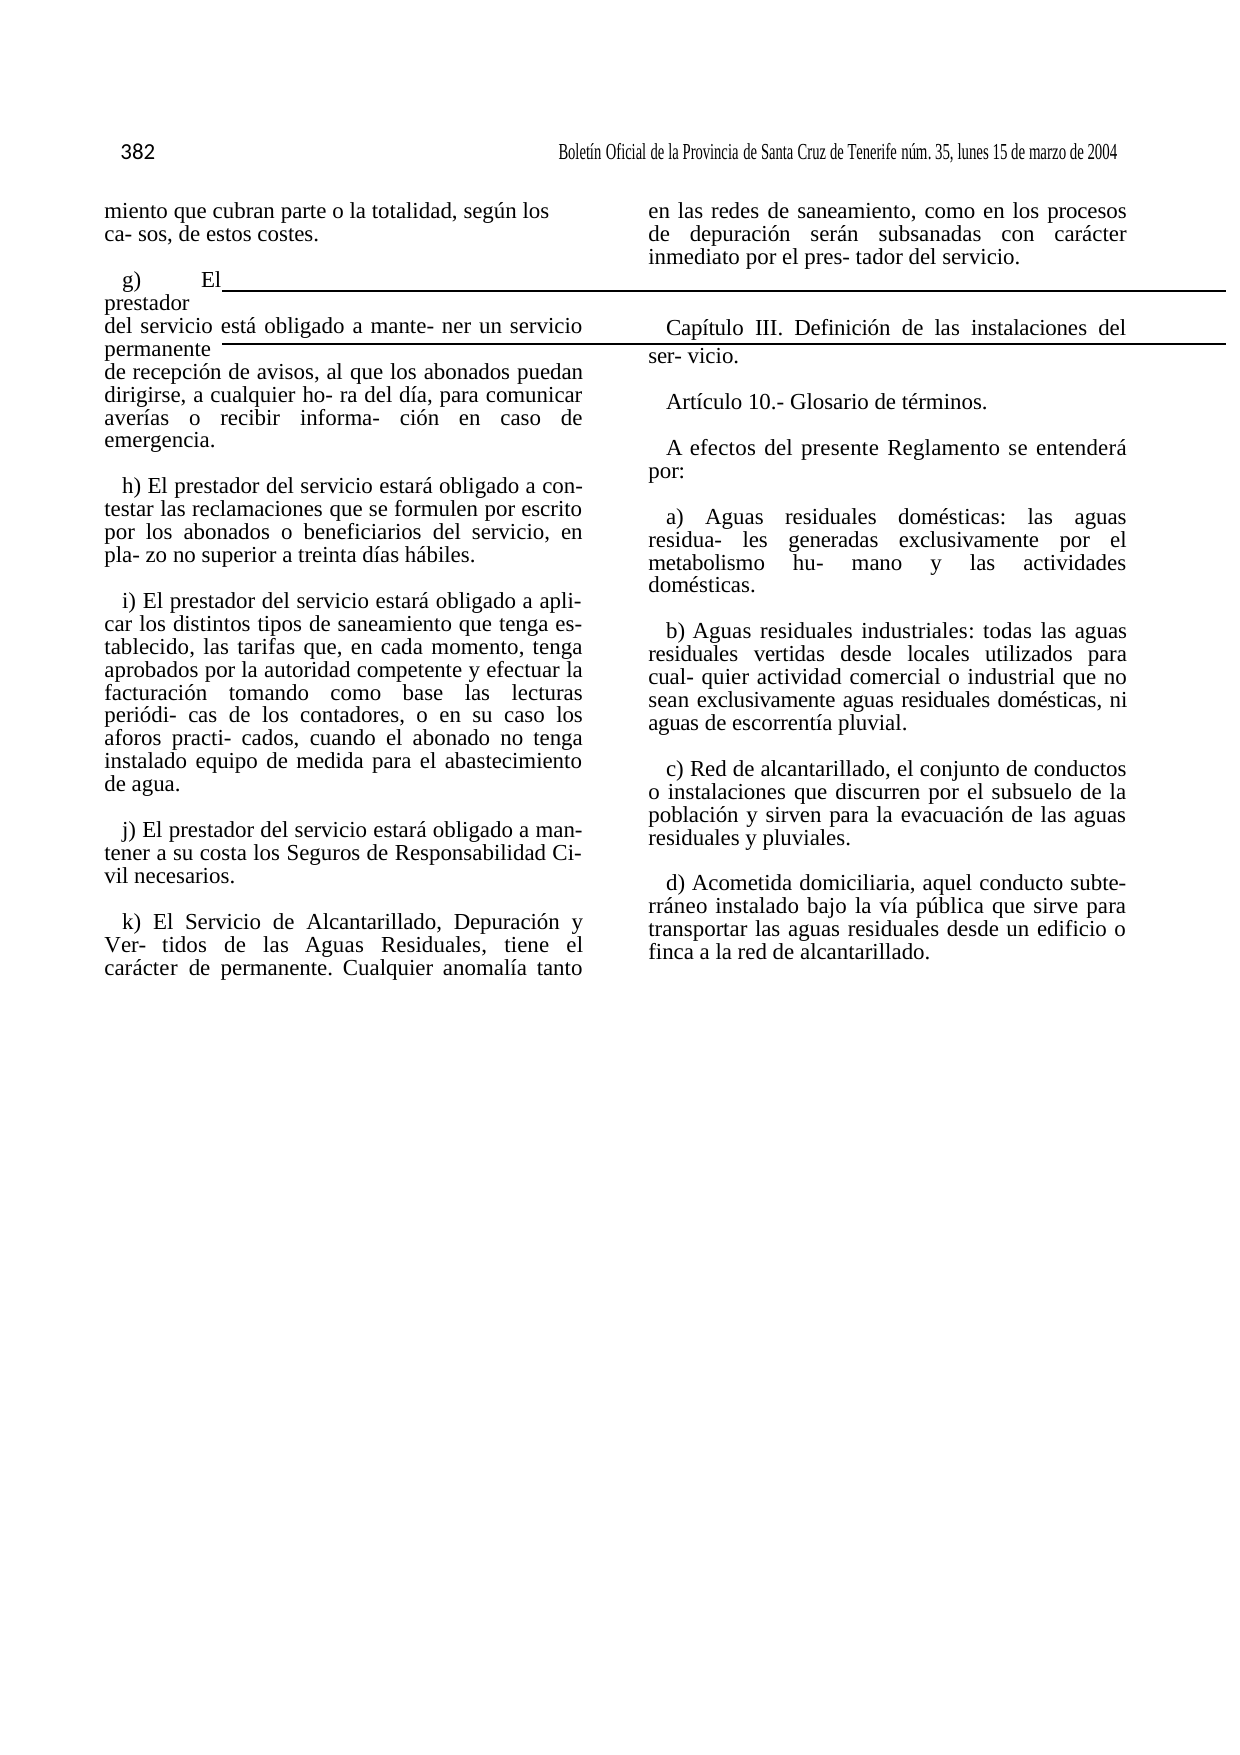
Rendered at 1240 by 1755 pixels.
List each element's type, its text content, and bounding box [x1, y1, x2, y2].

text a) Aguas residuales domésticas: las aguas residua- les generadas exclusivamente por el metabolismo hu- mano y las actividades domésticas. [648, 506, 1127, 597]
text A efectos del presente Reglamento se entenderá por: [648, 437, 1126, 483]
text ser- vicio. [648, 345, 1126, 368]
text h) El prestador del servicio estará obligado a con- testar las reclamaciones que se formulen por escrito por los abonados o beneficiarios del servicio, en pla- zo no superior a treinta días hábiles. [104, 475, 583, 567]
text miento que cubran parte o la totalidad, según los ca- sos, de estos costes. [104, 200, 583, 246]
text Capítulo III. Definición de las instalaciones del [648, 317, 1126, 343]
text d) Acometida domiciliaria, aquel conducto subte- rráneo instalado bajo la vía pública que sirve para transportar las aguas residuales desde un edificio o finca a la red de alcantarillado. [648, 872, 1127, 964]
text g) El prestador del servicio está obligado a mante- ner un servicio permanente de recepción de avisos, al que los abonados puedan dirigirse, a cualquier ho- ra del día, para comunicar averías o recibir informa- ción en caso de emergencia. [104, 269, 583, 452]
text Artículo 10.- Glosario de términos. [666, 388, 1135, 414]
text i) El prestador del servicio estará obligado a apli- car los distintos tipos de saneamiento que tenga es- tablecido, las tarifas que, en cada momento, tenga aprobados por la autoridad competente y efectuar la facturación tomando como base las lecturas periódi- cas de los contadores, o en su caso los aforos practi- cados, cuando el abonado no tenga instalado equipo de medida para el abastecimiento de agua. [104, 590, 583, 796]
text en las redes de saneamiento, como en los procesos de depuración serán subsanadas con carácter inmediato por el pres- tador del servicio. [648, 200, 1127, 269]
text k) El Servicio de Alcantarillado, Depuración y Ver- tidos de las Aguas Residuales, tiene el carácter de permanente. Cualquier anomalía tanto [104, 911, 583, 979]
text b) Aguas residuales industriales: todas las aguas residuales vertidas desde locales utilizados para cual- quier actividad comercial o industrial que no sean exclusivamente aguas residuales domésticas, ni aguas de escorrentía pluvial. [648, 620, 1127, 735]
text c) Red de alcantarillado, el conjunto de conductos o instalaciones que discurren por el subsuelo de la población y sirven para la evacuación de las aguas residuales y pluviales. [648, 758, 1127, 849]
text j) El prestador del servicio estará obligado a man- tener a su costa los Seguros de Responsabilidad Ci- vil necesarios. [104, 819, 583, 888]
